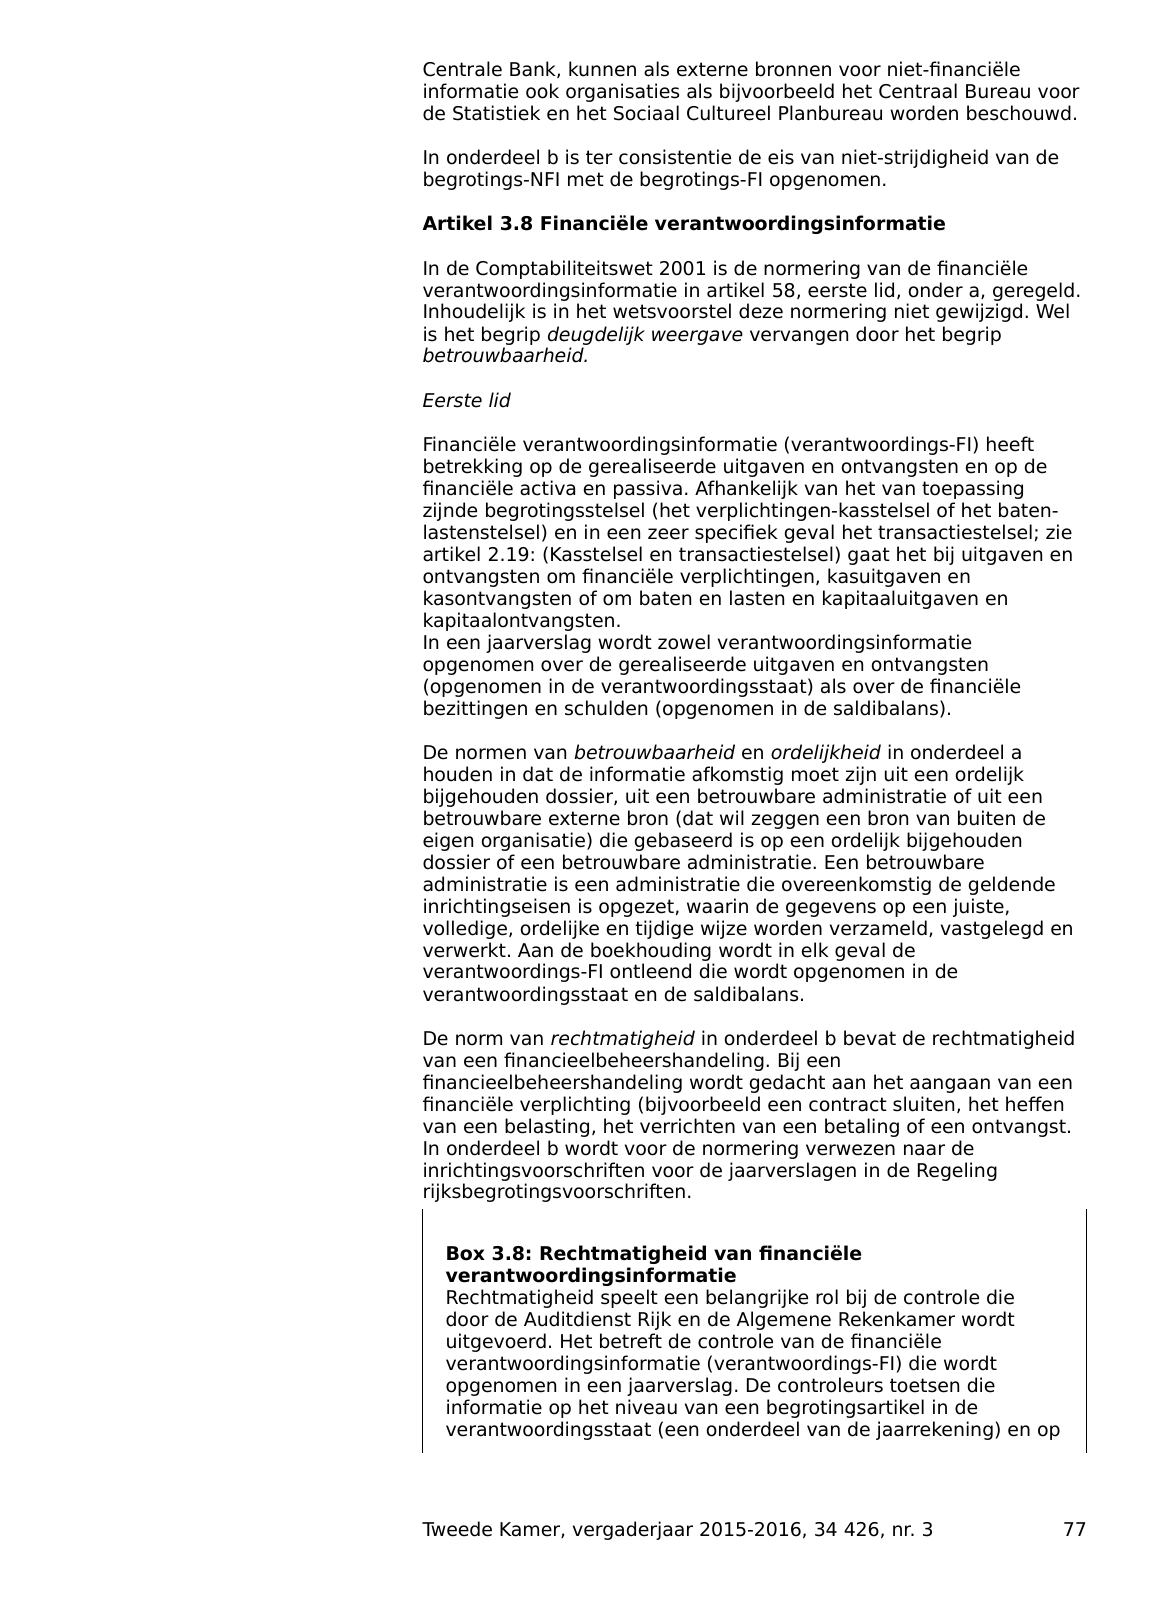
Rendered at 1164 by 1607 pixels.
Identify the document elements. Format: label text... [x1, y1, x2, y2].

text De norm van rechtmatigheid in onderdeel b bevat de rechtmatigheid van een financieelbeheershandeling. Bij een financieelbeheershandeling wordt gedacht aan het aangaan van een financiële verplichting (bijvoorbeeld een contract sluiten, het heffen van een belasting, het verrichten van een betaling of een ontvangst. [422, 1028, 1087, 1137]
text In onderdeel b wordt voor de normering verwezen naar de inrichtingsvoorschriften voor de jaarverslagen in de Regeling rijksbegrotingsvoorschriften. [422, 1137, 1087, 1203]
subtitle Eerste lid [422, 389, 1087, 412]
text Centrale Bank, kunnen als externe bronnen voor niet-financiële informatie ook organisaties als bijvoorbeeld het Centraal Bureau voor de Statistiek en het Sociaal Cultureel Planbureau worden beschouwd. [422, 59, 1087, 125]
table_header Box 3.8: Rechtmatigheid van financiële verantwoordingsinformatie Rechtmatigheid speelt een belangrijke rol bij de controle die door de Auditdienst Rijk en de Algemene Rekenkamer wordt uitgevoerd. Het betreft de controle van de financiële verantwoordingsinformatie (verantwoordings-FI) die wordt opgenomen in een jaarverslag. De controleurs toetsen die informatie op het niveau van een begrotingsartikel in de verantwoordingsstaat (een onderdeel van de jaarrekening) en op [423, 1209, 1086, 1453]
text In de Comptabiliteitswet 2001 is de normering van de financiële verantwoordingsinformatie in artikel 58, eerste lid, onder a, geregeld. Inhoudelijk is in het wetsvoorstel deze normering niet gewijzigd. Wel is het begrip deugdelijk weergave vervangen door het begrip betrouwbaarheid. [422, 257, 1087, 367]
text In een jaarverslag wordt zowel verantwoordingsinformatie opgenomen over de gerealiseerde uitgaven en ontvangsten (opgenomen in de verantwoordingsstaat) als over de financiële bezittingen en schulden (opgenomen in de saldibalans). [422, 632, 1087, 719]
text Financiële verantwoordingsinformatie (verantwoordings-FI) heeft betrekking op de gerealiseerde uitgaven en ontvangsten en op de financiële activa en passiva. Afhankelijk van het van toepassing zijnde begrotingsstelsel (het verplichtingen-kasstelsel of het baten-lastenstelsel) en in een zeer specifiek geval het transactiestelsel; zie artikel 2.19: (Kasstelsel en transactiestelsel) gaat het bij uitgaven en ontvangsten om financiële verplichtingen, kasuitgaven en kasontvangsten of om baten en lasten en kapitaaluitgaven en kapitaalontvangsten. [422, 434, 1087, 632]
text In onderdeel b is ter consistentie de eis van niet-strijdigheid van de begrotings-NFI met de begrotings-FI opgenomen. [422, 147, 1087, 191]
text De normen van betrouwbaarheid en ordelijkheid in onderdeel a houden in dat de informatie afkomstig moet zijn uit een ordelijk bijgehouden dossier, uit een betrouwbare administratie of uit een betrouwbare externe bron (dat wil zeggen een bron van buiten de eigen organisatie) die gebaseerd is op een ordelijk bijgehouden dossier of een betrouwbare administratie. Een betrouwbare administratie is een administratie die overeenkomstig de geldende inrichtingseisen is opgezet, waarin de gegevens op een juiste, volledige, ordelijke en tijdige wijze worden verzameld, vastgelegd en verwerkt. Aan de boekhouding wordt in elk geval de verantwoordings-FI ontleend die wordt opgenomen in de verantwoordingsstaat en de saldibalans. [422, 742, 1087, 1005]
subtitle Artikel 3.8 Financiële verantwoordingsinformatie [422, 213, 1087, 235]
